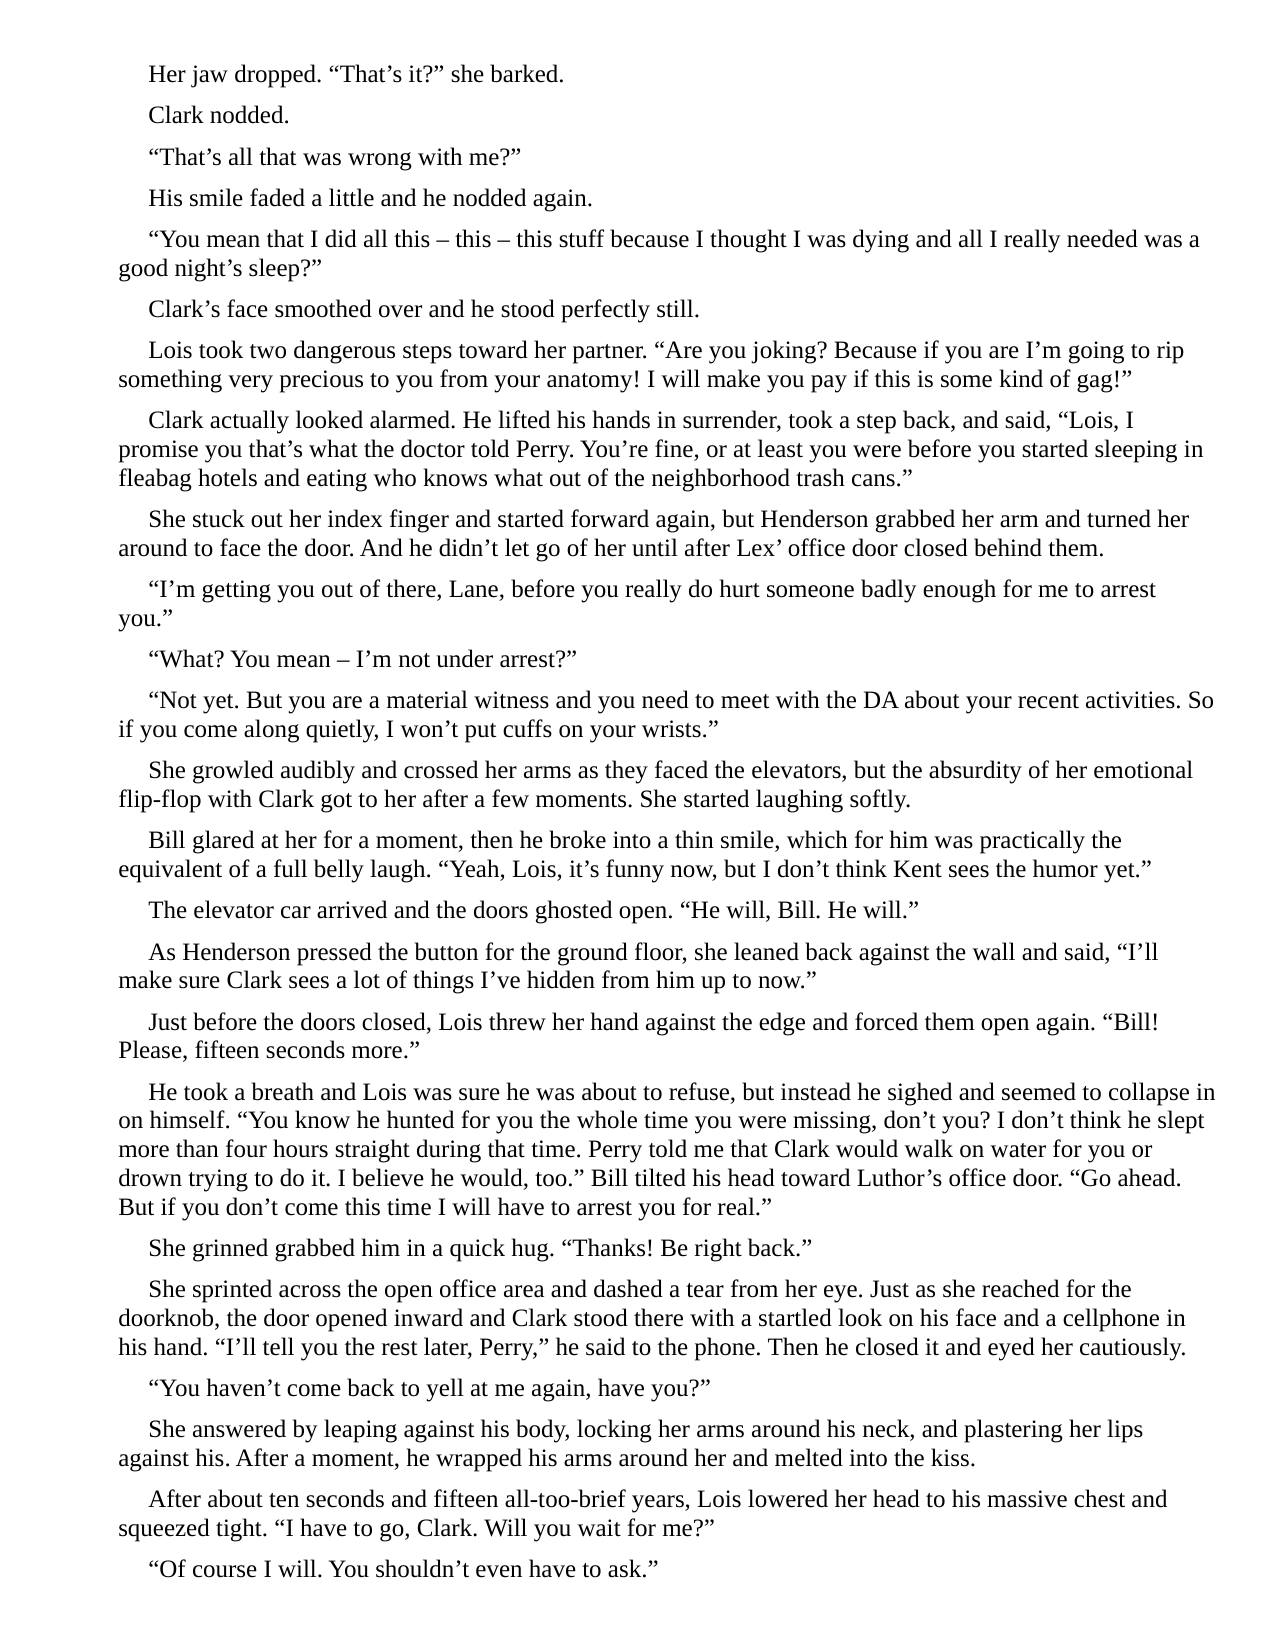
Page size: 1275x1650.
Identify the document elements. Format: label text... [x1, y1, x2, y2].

text The elevator car arrived and the doors ghosted open. “He will, Bill. He will.” [118, 895, 1216, 924]
text Bill glared at her for a moment, then he broke into a thin smile, which for him was practically the equivalent of a full belly laugh. “Yeah, Lois, it’s funny now, but I don’t think Kent sees the humor yet.” [118, 825, 1216, 883]
text Her jaw dropped. “That’s it?” she barked. [118, 59, 1216, 88]
text “You haven’t come back to yell at me again, have you?” [118, 1373, 1216, 1402]
text She stuck out her index finger and started forward again, but Henderson grabbed her arm and turned her around to face the door. And he didn’t let go of her until after Lex’ office door closed behind them. [118, 504, 1216, 562]
text “You mean that I did all this – this – this stuff because I thought I was dying and all I really needed was a good night’s sleep?” [118, 224, 1216, 282]
text “I’m getting you out of there, Lane, before you really do hurt someone badly enough for me to arrest you.” [118, 574, 1216, 632]
text His smile faded a little and he nodded again. [118, 183, 1216, 212]
text She sprinted across the open office area and dashed a tear from her eye. Just as she reached for the doorknob, the door opened inward and Clark stood there with a startled look on his face and a cellphone in his hand. “I’ll tell you the rest later, Perry,” he said to the phone. Then he closed it and eyed her cautiously. [118, 1274, 1216, 1360]
text She growled audibly and crossed her arms as they faced the elevators, but the absurdity of her emotional flip-flop with Clark got to her after a few moments. She started laughing softly. [118, 755, 1216, 813]
text Clark actually looked alarmed. He lifted his hands in surrender, took a step back, and said, “Lois, I promise you that’s what the doctor told Perry. You’re fine, or at least you were before you started sleeping in fleabag hotels and eating who knows what out of the neighborhood trash cans.” [118, 405, 1216, 492]
text He took a breath and Lois was sure he was about to refuse, but instead he sighed and seemed to collapse in on himself. “You know he hunted for you the whole time you were missing, don’t you? I don’t think he slept more than four hours straight during that time. Perry told me that Clark would walk on water for you or drown trying to do it. I believe he would, too.” Bill tilted his head toward Luthor’s office door. “Go ahead. But if you don’t come this time I will have to arrest you for real.” [118, 1077, 1216, 1220]
text As Henderson pressed the button for the ground floor, she leaned back against the wall and said, “I’ll make sure Clark sees a lot of things I’ve hidden from him up to now.” [118, 937, 1216, 994]
text She grinned grabbed him in a quick hug. “Thanks! Be right back.” [118, 1233, 1216, 1262]
text “What? You mean – I’m not under arrest?” [118, 644, 1216, 673]
text She answered by leaping against his body, locking her arms around his neck, and plastering her lips against his. After a moment, he wrapped his arms around her and melted into the kiss. [118, 1414, 1216, 1472]
text Just before the doors closed, Lois threw her hand against the edge and forced them open again. “Bill! Please, fifteen seconds more.” [118, 1007, 1216, 1064]
text After about ten seconds and fifteen all-too-brief years, Lois lowered her head to his massive chest and squeezed tight. “I have to go, Clark. Will you wait for me?” [118, 1484, 1216, 1542]
text “Of course I will. You shouldn’t even have to ask.” [118, 1554, 1216, 1583]
text Lois took two dangerous steps toward her partner. “Are you joking? Because if you are I’m going to rip something very precious to you from your anatomy! I will make you pay if this is some kind of gag!” [118, 335, 1216, 393]
text Clark’s face smoothed over and he stood perfectly still. [118, 294, 1216, 323]
text “Not yet. But you are a material witness and you need to meet with the DA about your recent activities. So if you come along quietly, I won’t put cuffs on your wrists.” [118, 685, 1216, 743]
text “That’s all that was wrong with me?” [118, 142, 1216, 170]
text Clark nodded. [118, 100, 1216, 129]
